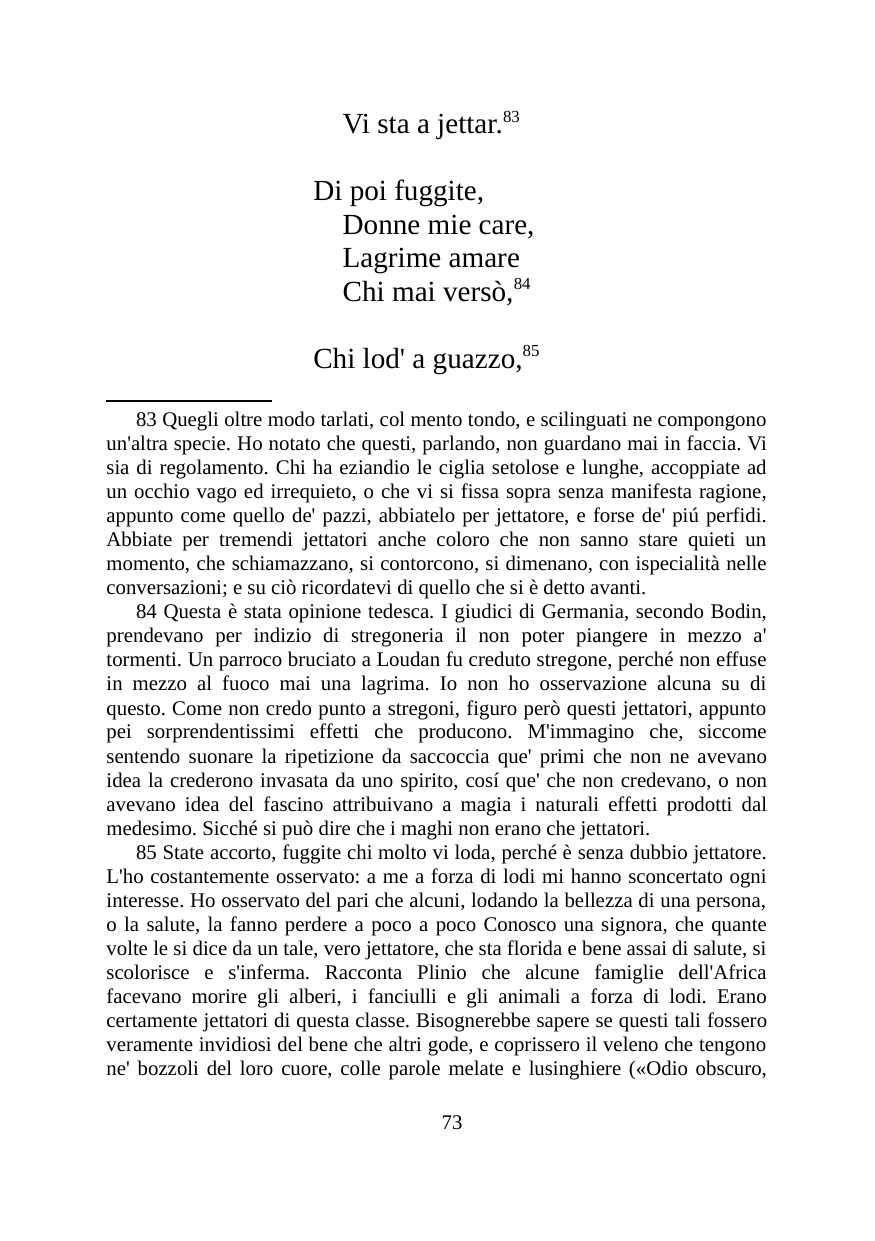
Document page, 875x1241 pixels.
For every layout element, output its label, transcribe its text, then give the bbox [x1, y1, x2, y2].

text Chi mai versò, [342, 274, 768, 307]
text Di poi fuggite, [313, 173, 768, 207]
text Vi sta a jettar. [342, 106, 768, 140]
text Chi lod' a guazzo, [313, 341, 768, 374]
text State accorto, fuggite chi molto vi loda, perché è senza dubbio jettatore. L'ho costantemente osservato: a me a forza di lodi mi hanno sconcertato ogni interesse. Ho osservato del pari che alcuni, lodando la bellezza di una persona, o la salute, la fanno perdere a poco a poco Conosco una signora, che quante volte le si dice da un tale, vero jettatore, che sta florida e bene assai di salute, si scolorisce e s'inferma. Racconta Plinio che alcune famiglie dell'Africa facevano morire gli alberi, i fanciulli e gli animali a forza di lodi. Erano certamente jettatori di questa classe. Bisognerebbe sapere se questi tali fossero veramente invidiosi del bene che altri gode, e coprissero il veleno che tengono ne' bozzoli del loro cuore, colle parole melate e lusinghiere («Odio obscuro, [106, 840, 768, 1080]
text Donne mie care, [342, 207, 768, 240]
text Lagrime amare [342, 240, 768, 274]
text Quegli oltre modo tarlati, col mento tondo, e scilinguati ne compongono un'altra specie. Ho notato che questi, parlando, non guardano mai in faccia. Vi sia di regolamento. Chi ha eziandio le ciglia setolose e lunghe, accoppiate ad un occhio vago ed irrequieto, o che vi si fissa sopra senza manifesta ragione, appunto come quello de' pazzi, abbiatelo per jettatore, e forse de' piú perfidi. Abbiate per tremendi jettatori anche coloro che non sanno stare quieti un momento, che schiamazzano, si contorcono, si dimenano, con ispecialità nelle conversazioni; e su ciò ricordatevi di quello che si è detto avanti. [106, 407, 768, 599]
text Questa è stata opinione tedesca. I giudici di Germania, secondo Bodin, prendevano per indizio di stregoneria il non poter piangere in mezzo a' tormenti. Un parroco bruciato a Loudan fu creduto stregone, perché non effuse in mezzo al fuoco mai una lagrima. Io non ho osservazione alcuna su di questo. Come non credo punto a stregoni, figuro però questi jettatori, appunto pei sorprendentissimi effetti che producono. M'immagino che, siccome sentendo suonare la ripetizione da saccoccia que' primi che non ne avevano idea la crederono invasata da uno spirito, cosí que' che non credevano, o non avevano idea del fascino attribuivano a magia i naturali effetti prodotti dal medesimo. Sicché si può dire che i maghi non erano che jettatori. [106, 599, 768, 840]
